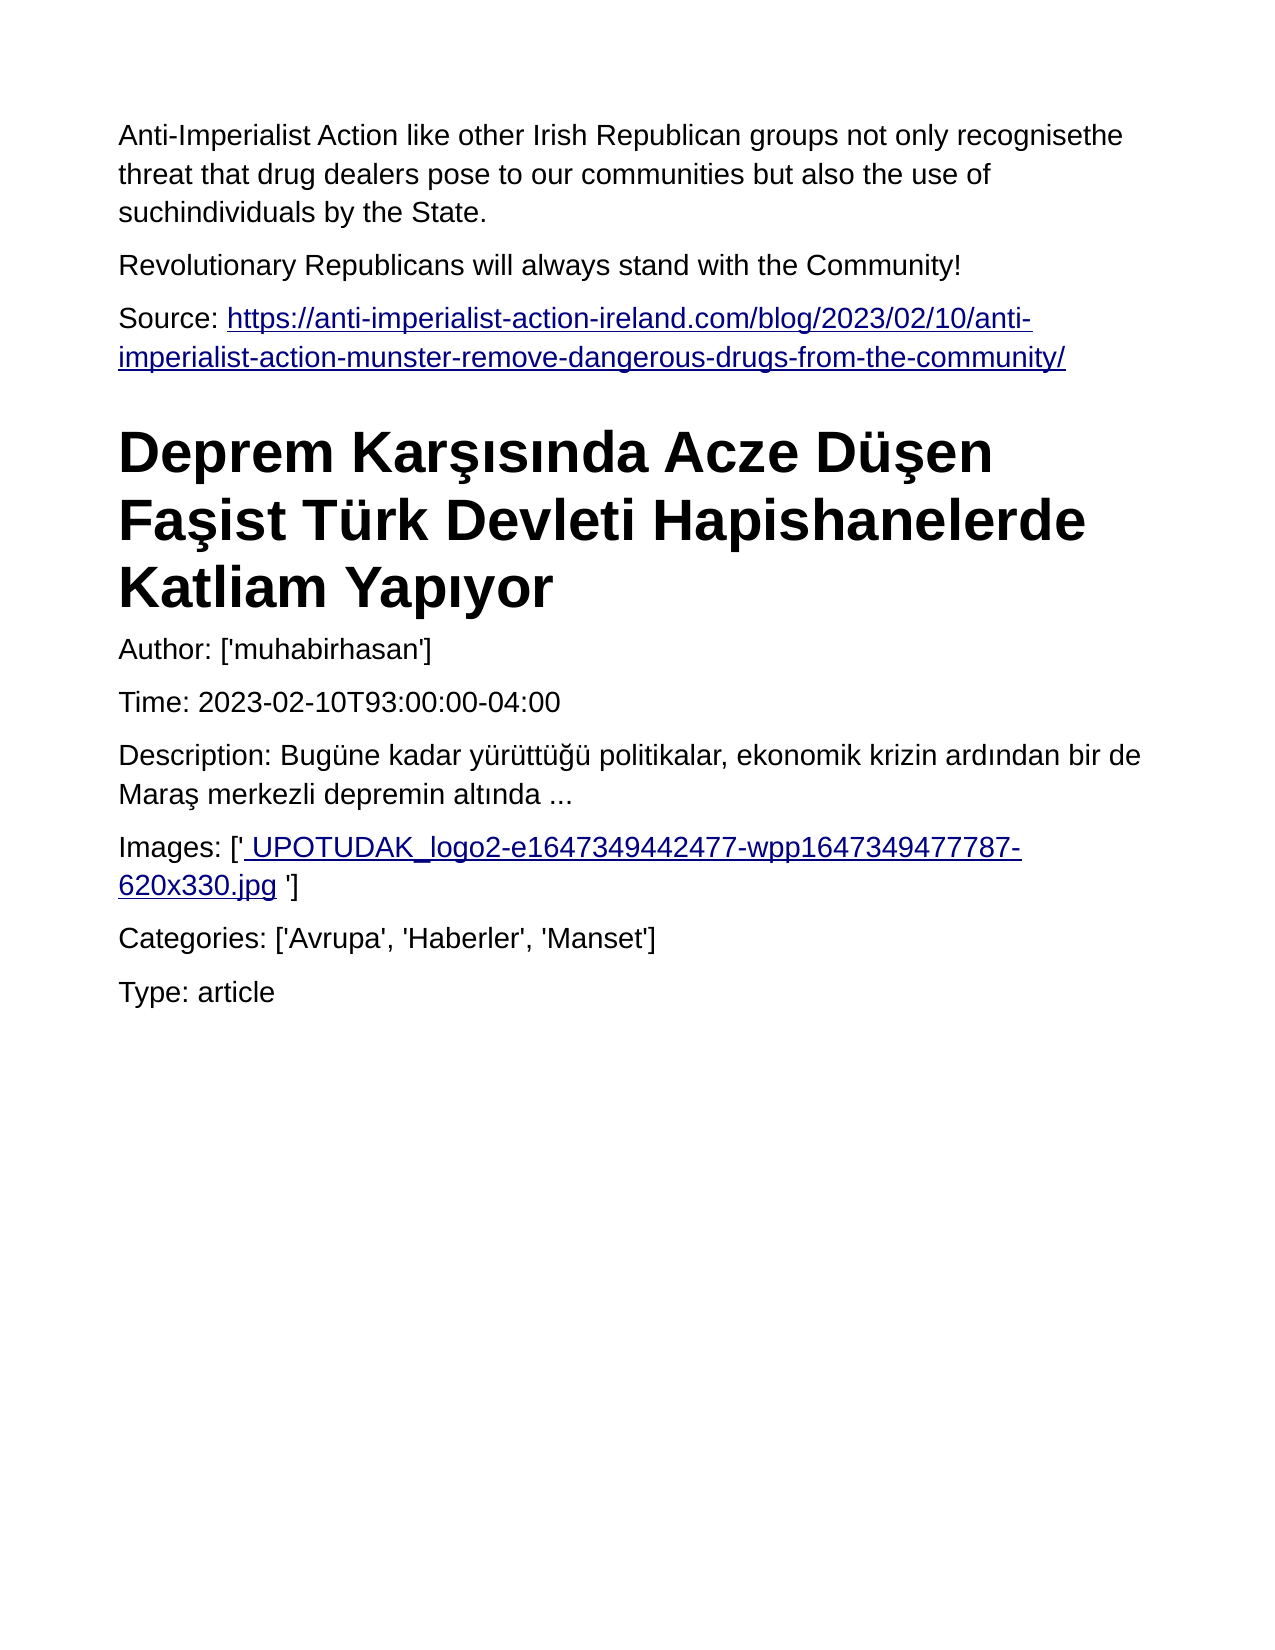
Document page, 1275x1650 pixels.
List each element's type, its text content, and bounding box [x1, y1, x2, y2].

text Revolutionary Republicans will always stand with the Community! [118, 248, 1157, 282]
text Description: Bugüne kadar yürüttüğü politikalar, ekonomik krizin ardından bir de Maraş merkezli depremin altında ... [118, 738, 1157, 810]
text Type: article [118, 974, 1157, 1008]
text Author: ['muhabirhasan'] [118, 632, 1157, 665]
text Images: [' UPOTUDAK_logo2-e1647349442477-wpp1647349477787-620x330.jpg '] [118, 830, 1157, 902]
text Source: https://anti-imperialist-action-ireland.com/blog/2023/02/10/anti-imperialist-action-munster-remove-dangerous-drugs-from-the-community/ [118, 301, 1157, 373]
text Time: 2023-02-10T93:00:00-04:00 [118, 685, 1157, 718]
text Categories: ['Avrupa', 'Haberler', 'Manset'] [118, 921, 1157, 955]
text Anti-Imperialist Action like other Irish Republican groups not only recognisethe threat that drug dealers pose to our communities but also the use of suchindividuals by the State. [118, 118, 1157, 229]
subtitle Deprem Karşısında Acze Düşen Faşist Türk Devleti Hapishanelerde Katliam Yapıyor [118, 418, 1157, 619]
